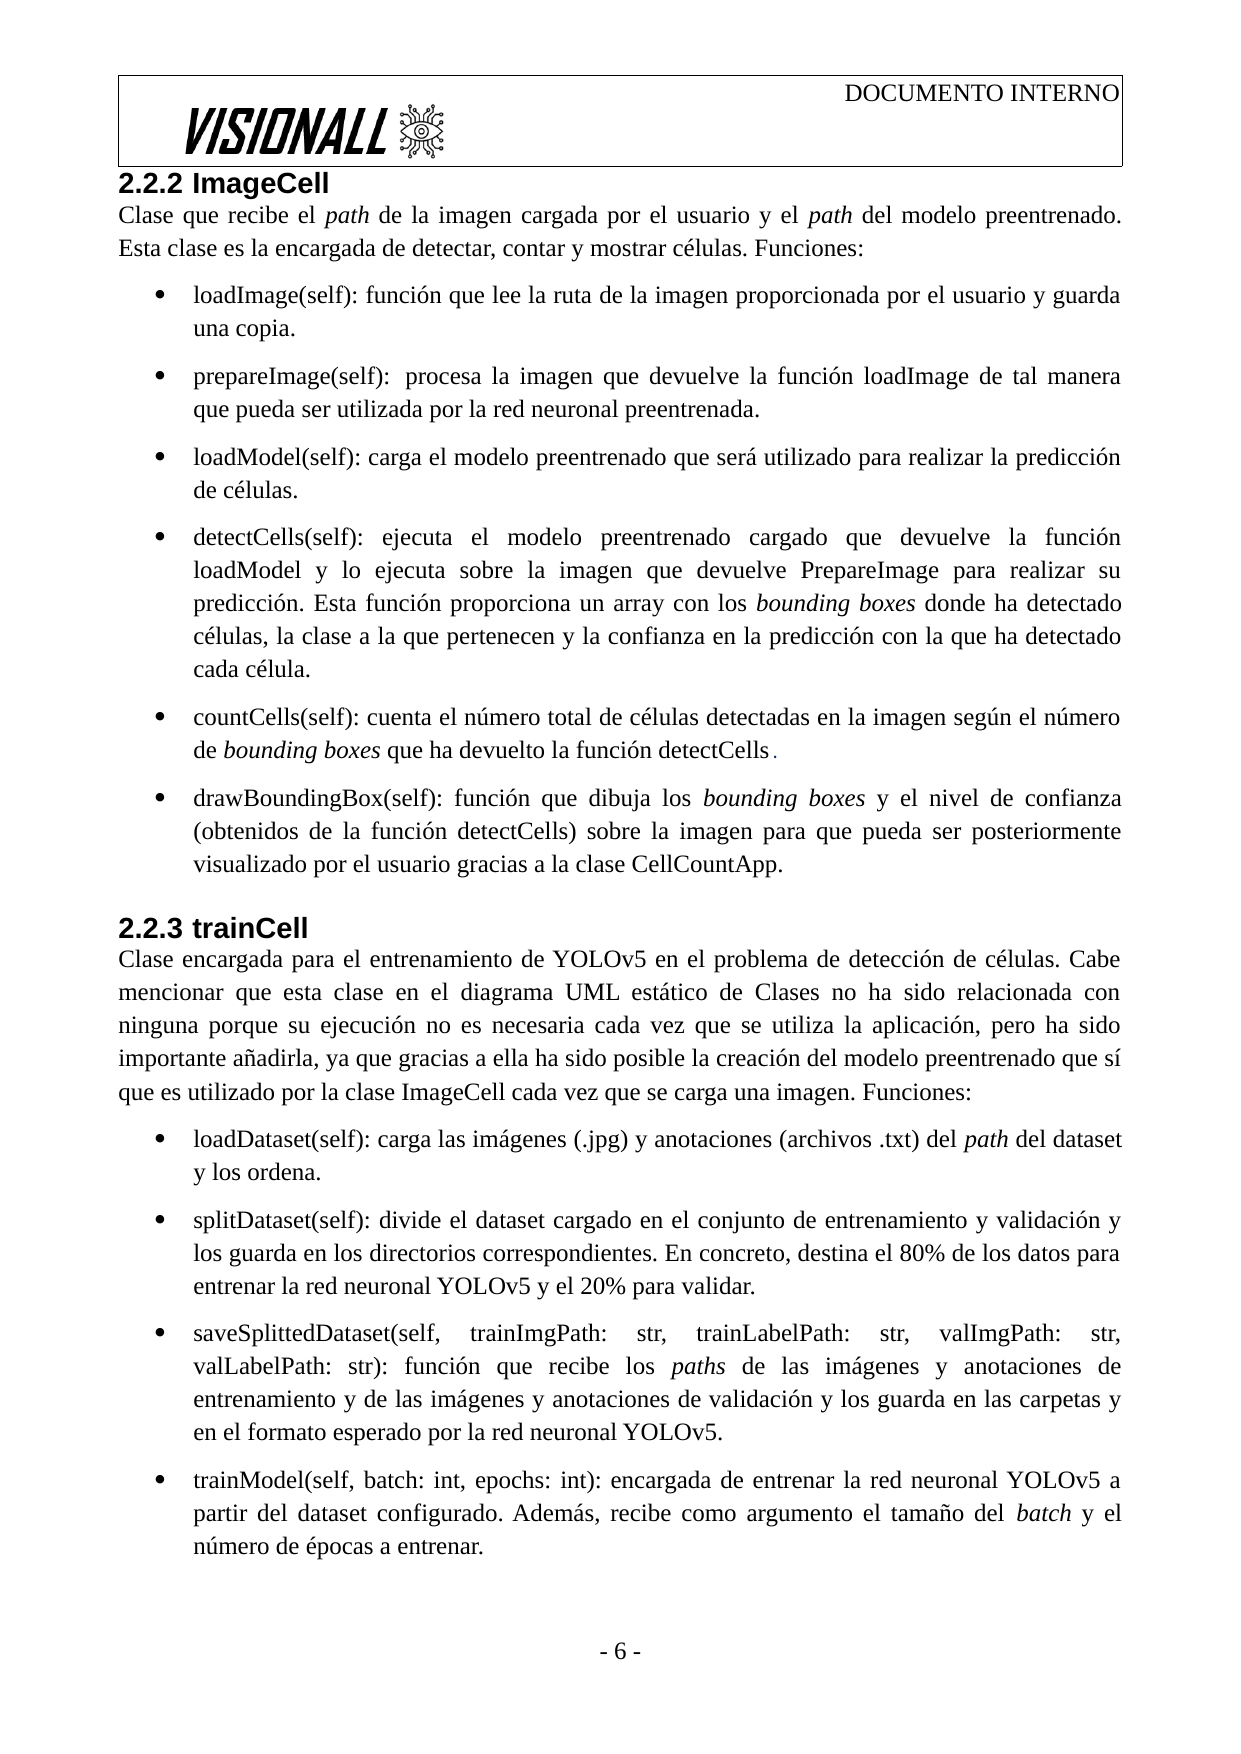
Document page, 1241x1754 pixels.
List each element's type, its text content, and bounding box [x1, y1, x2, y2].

list saveSplittedDataset(self, trainImgPath: str, trainLabelPath: str, valImgPath: str, valLabelPath: str): función que recibe los paths de las imágenes y anotaciones de entrenamiento y de las imágenes y anotaciones de validación y los guarda en las carpetas y en el formato esperado por la red neuronal YOLOv5. [156, 1318, 1122, 1446]
list trainModel(self, batch: int, epochs: int): encargada de entrenar la red neuronal YOLOv5 a partir del dataset configurado. Además, recibe como argumento el tamaño del batch y el número de épocas a entrenar. [156, 1465, 1122, 1560]
list prepareImage(self): procesa la imagen que devuelve la función loadImage de tal manera que pueda ser utilizada por la red neuronal preentrenada. [156, 361, 1122, 423]
text Clase encargada para el entrenamiento de YOLOv5 en el problema de detección de células. Cabe mencionar que esta clase en el diagrama UML estático de Clases no ha sido relacionada con ninguna porque su ejecución no es necesaria cada vez que se utiliza la aplicación, pero ha sido importante añadirla, ya que gracias a ella ha sido posible la creación del modelo preentrenado que sí que es utilizado por la clase ImageCell cada vez que se carga una imagen. Funciones: [118, 944, 1122, 1105]
list splitDataset(self): divide el dataset cargado en el conjunto de entrenamiento y validación y los guarda en los directorios correspondientes. En concreto, destina el 80% de los datos para entrenar la red neuronal YOLOv5 y el 20% para validar. [156, 1205, 1122, 1299]
list loadModel(self): carga el modelo preentrenado que será utilizado para realizar la predicción de células. [156, 442, 1122, 503]
list loadImage(self): función que lee la ruta de la imagen proporcionada por el usuario y guarda una copia. [156, 281, 1122, 342]
text Clase que recibe el path de la imagen cargada por el usuario y el path del modelo preentrenado. Esta clase es la encargada de detectar, contar y mostrar células. Funciones: [118, 200, 1122, 262]
subtitle trainCell [118, 911, 1122, 944]
subtitle ImageCell [118, 167, 1122, 200]
list loadDataset(self): carga las imágenes (.jpg) y anotaciones (archivos .txt) del path del dataset y los ordena. [156, 1124, 1122, 1186]
list countCells(self): cuenta el número total de células detectadas en la imagen según el número de bounding boxes que ha devuelto la función detectCells. [156, 702, 1122, 764]
list drawBoundingBox(self): función que dibuja los bounding boxes y el nivel de confianza (obtenidos de la función detectCells) sobre la imagen para que pueda ser posteriormente visualizado por el usuario gracias a la clase CellCountApp. [156, 783, 1122, 877]
list detectCells(self): ejecuta el modelo preentrenado cargado que devuelve la función loadModel y lo ejecuta sobre la imagen que devuelve PrepareImage para realizar su predicción. Esta función proporciona un array con los bounding boxes donde ha detectado células, la clase a la que pertenecen y la confianza en la predicción con la que ha detectado cada célula. [156, 522, 1122, 683]
